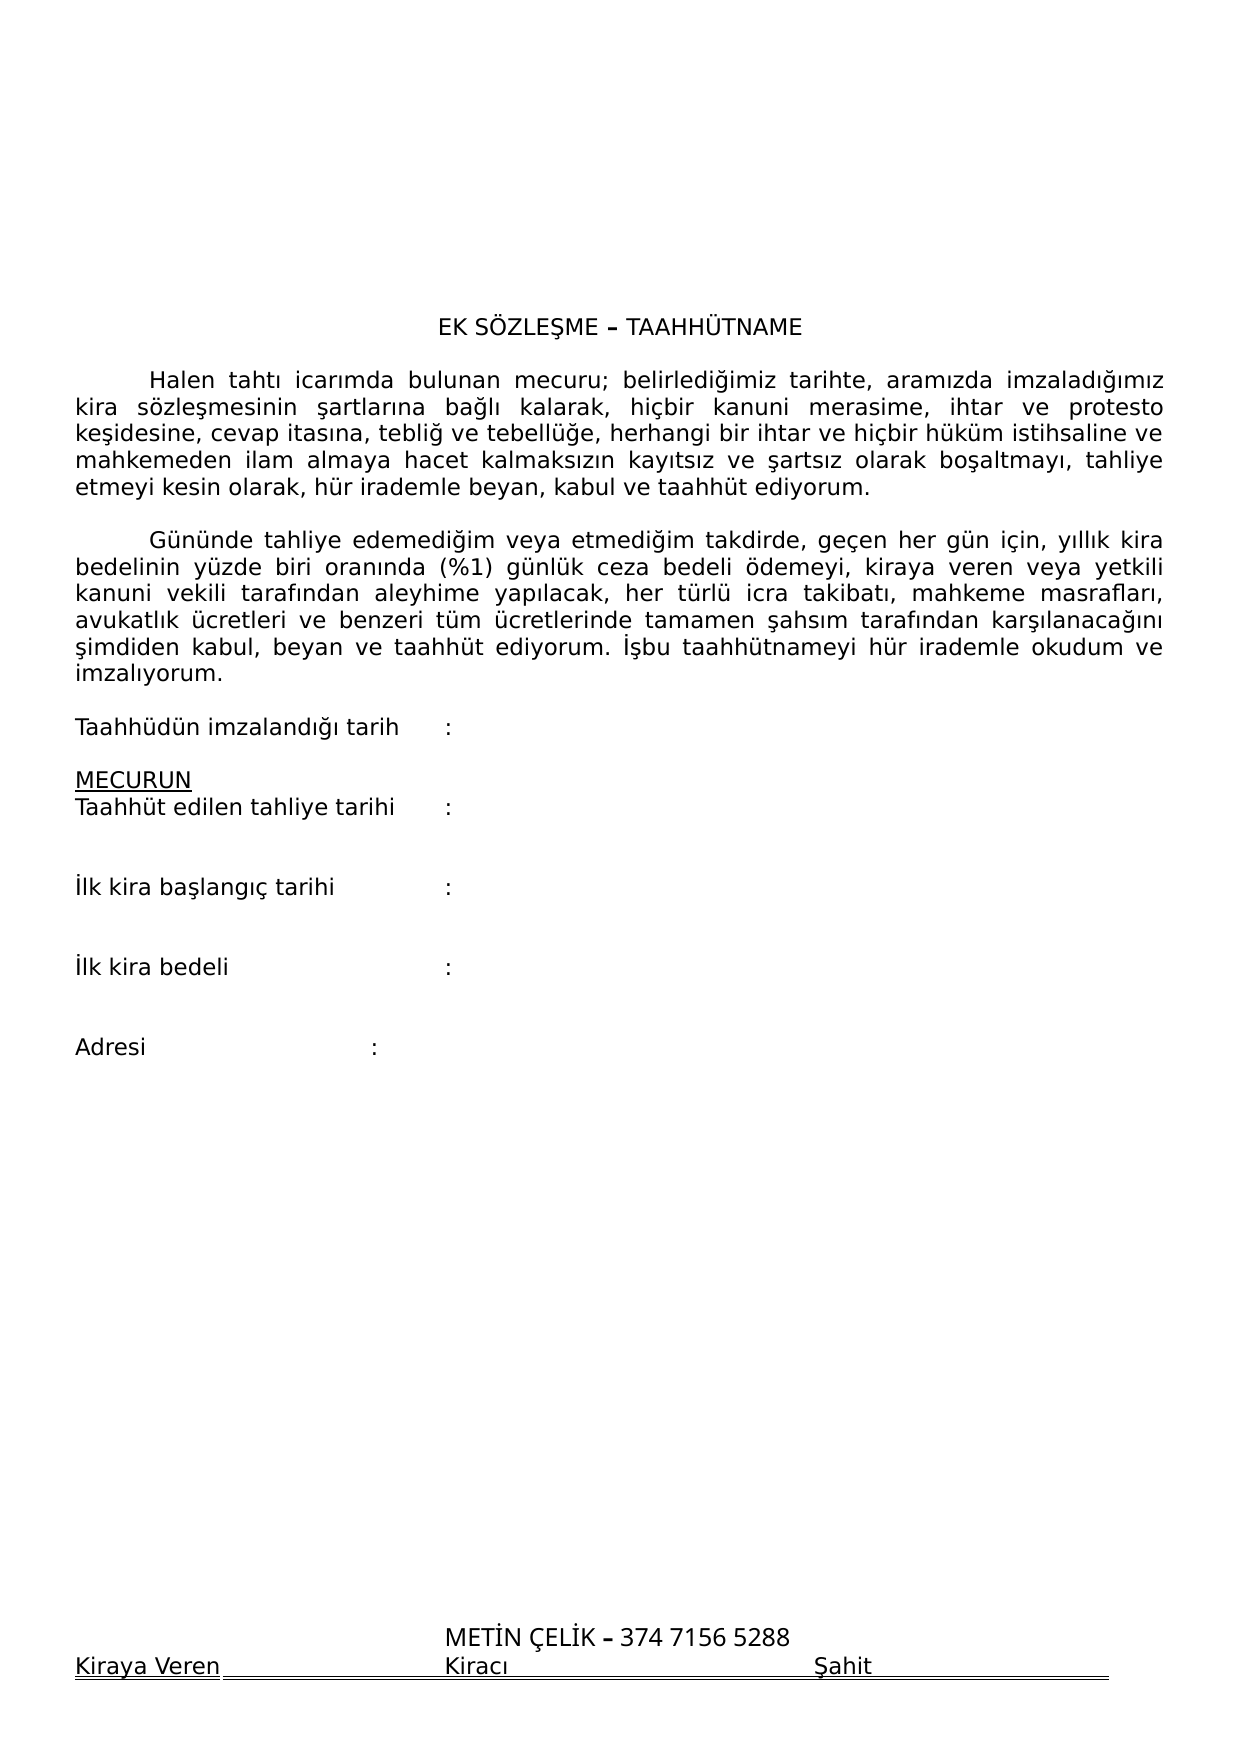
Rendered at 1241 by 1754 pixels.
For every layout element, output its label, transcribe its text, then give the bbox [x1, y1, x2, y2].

text Taahhüt edilen tahliye tarihi : [75, 794, 1165, 821]
text EK SÖZLEŞME – TAAHHÜTNAME [75, 314, 1165, 341]
text İlk kira bedeli : [75, 954, 1165, 981]
text İlk kira başlangıç tarihi : [75, 874, 1165, 901]
text Halen tahtı icarımda bulunan mecuru; belirlediğimiz tarihte, aramızda imzaladığımız kira sözleşmesinin şartlarına bağlı kalarak, hiçbir kanuni merasime, ihtar ve protesto keşidesine, cevap itasına, tebliğ ve tebellüğe, herhangi bir ihtar ve hiçbir hüküm istihsaline ve mahkemeden ilam almaya hacet kalmaksızın kayıtsız ve şartsız olarak boşaltmayı, tahliye etmeyi kesin olarak, hür irademle beyan, kabul ve taahhüt ediyorum. [75, 367, 1165, 501]
text MECURUN [75, 767, 1165, 794]
text Adresi : [75, 1034, 1165, 1061]
text Taahhüdün imzalandığı tarih : [75, 714, 1165, 741]
text Gününde tahliye edemediğim veya etmediğim takdirde, geçen her gün için, yıllık kira bedelinin yüzde biri oranında (%1) günlük ceza bedeli ödemeyi, kiraya veren veya yetkili kanuni vekili tarafından aleyhime yapılacak, her türlü icra takibatı, mahkeme masrafları, avukatlık ücretleri ve benzeri tüm ücretlerinde tamamen şahsım tarafından karşılanacağını şimdiden kabul, beyan ve taahhüt ediyorum. İşbu taahhütnameyi hür irademle okudum ve imzalıyorum. [75, 527, 1165, 687]
